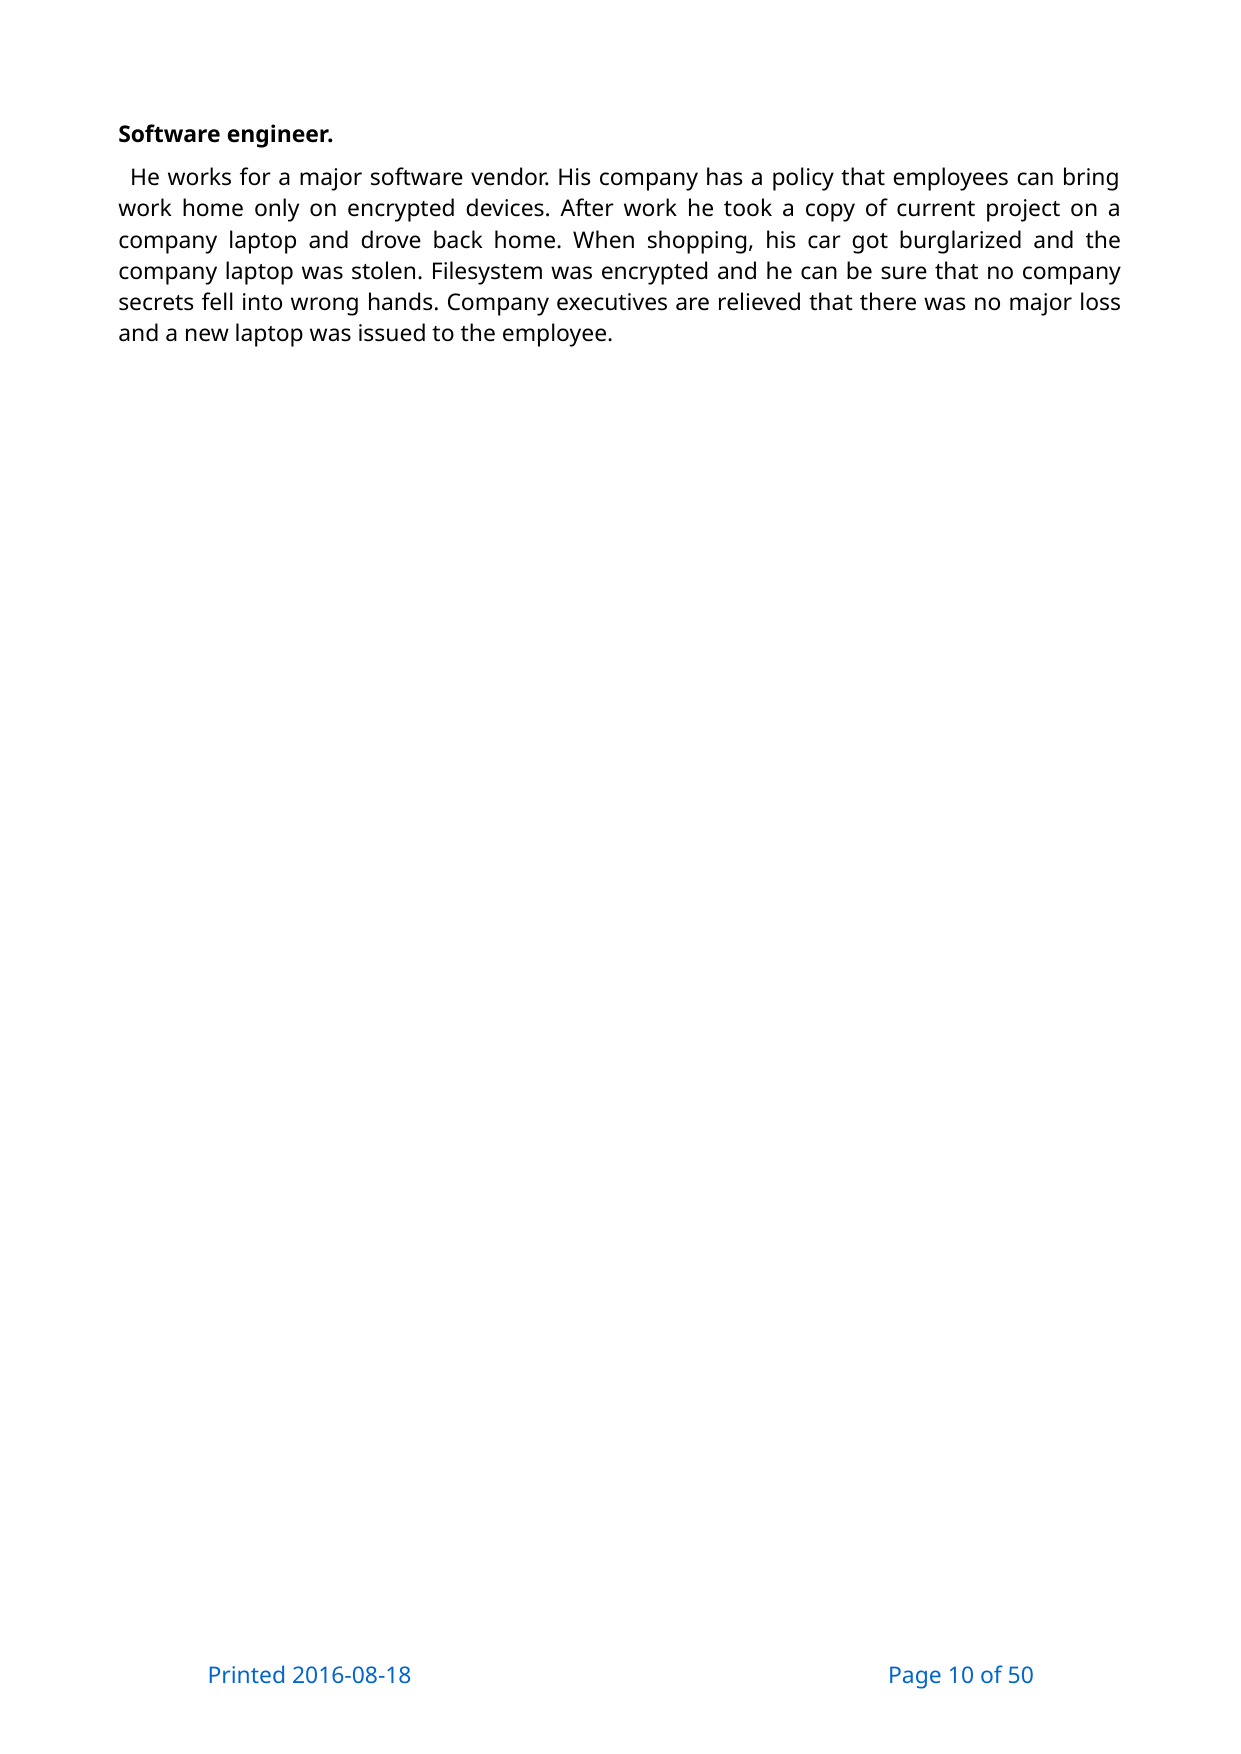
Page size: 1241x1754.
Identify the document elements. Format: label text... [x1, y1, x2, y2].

subtitle Software engineer. [118, 118, 1122, 149]
text He works for a major software vendor. His company has a policy that employees can bring work home only on encrypted devices. After work he took a copy of current project on a company laptop and drove back home. When shopping, his car got burglarized and the company laptop was stolen. Filesystem was encrypted and he can be sure that no company secrets fell into wrong hands. Company executives are relieved that there was no major loss and a new laptop was issued to the employee. [118, 161, 1122, 349]
